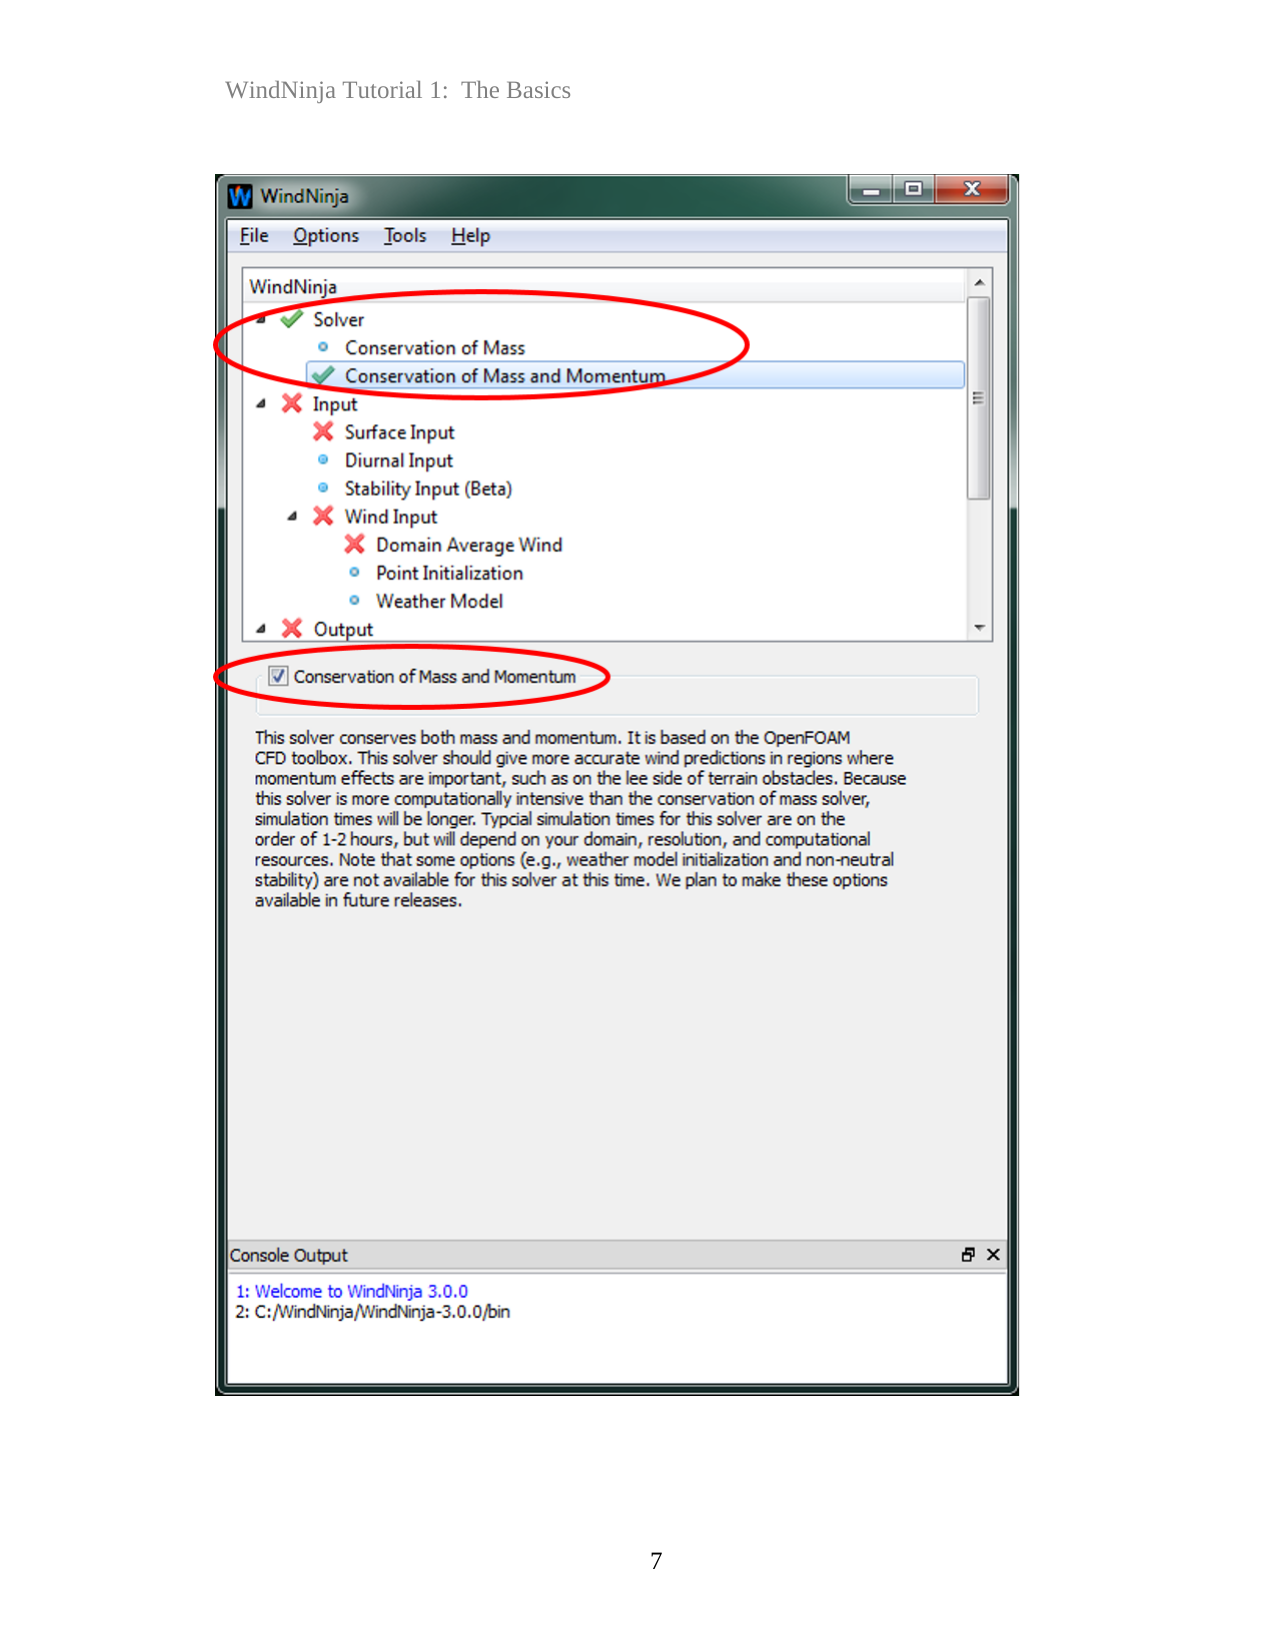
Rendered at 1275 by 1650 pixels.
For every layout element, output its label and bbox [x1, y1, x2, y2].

picture [213, 174, 1020, 1396]
